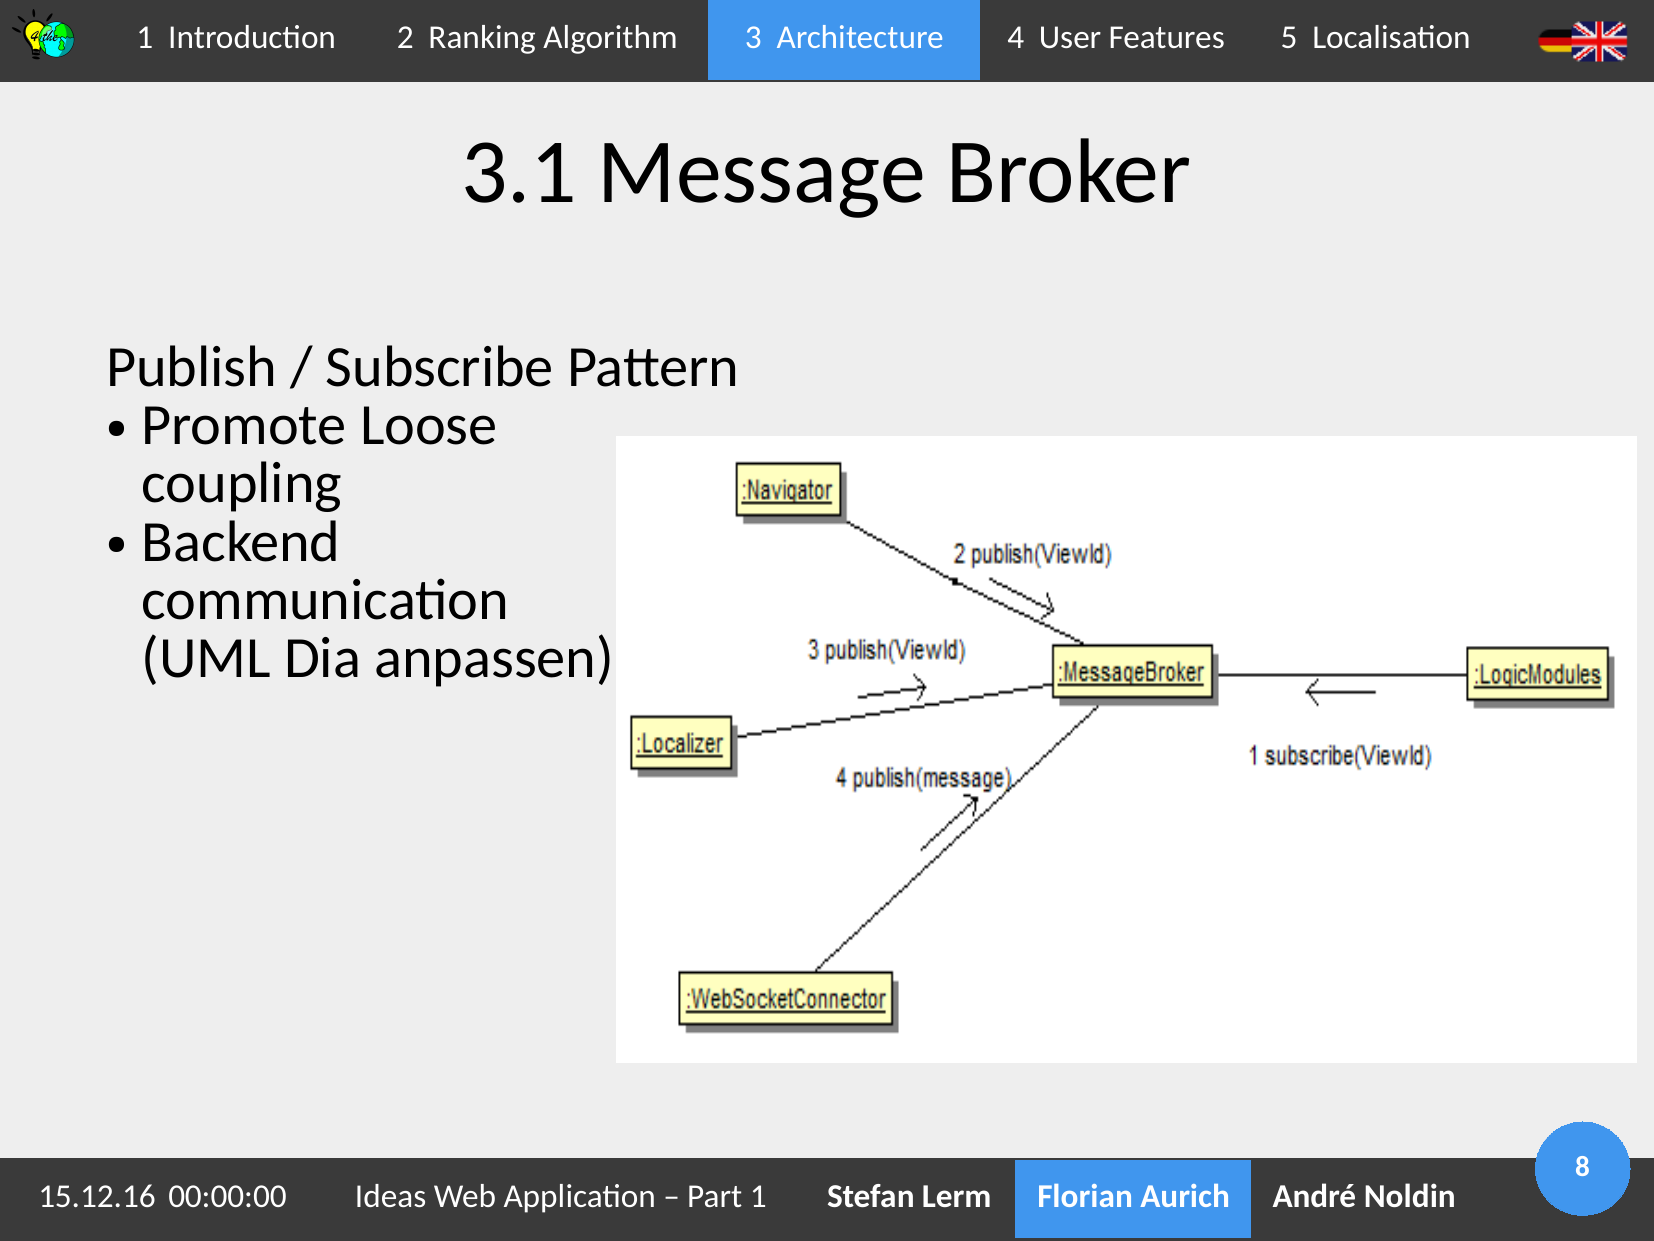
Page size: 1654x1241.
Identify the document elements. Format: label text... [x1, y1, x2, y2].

picture [616, 436, 1637, 1063]
text_box 1 Introduction [106, 0, 366, 80]
text_box Publish / Subscribe Pattern Promote Loose coupling Backend communication (UML Dia anpassen) [106, 342, 863, 827]
picture [1536, 18, 1629, 64]
text_box Florian Aurich [1015, 1160, 1251, 1238]
text_box Ideas Web Application – Part 1 [318, 1160, 804, 1238]
text_box André Noldin [1251, 1160, 1477, 1238]
text_box 3 Architecture [708, 0, 980, 80]
text_box 5 Localisation [1251, 0, 1501, 80]
text_box Stefan Lerm [804, 1160, 1015, 1238]
picture [2, 0, 83, 80]
title 3.1 Message Broker [82, 88, 1571, 272]
text_box 4 User Features [980, 0, 1251, 80]
text_box 2 Ranking Algorithm [366, 0, 708, 80]
